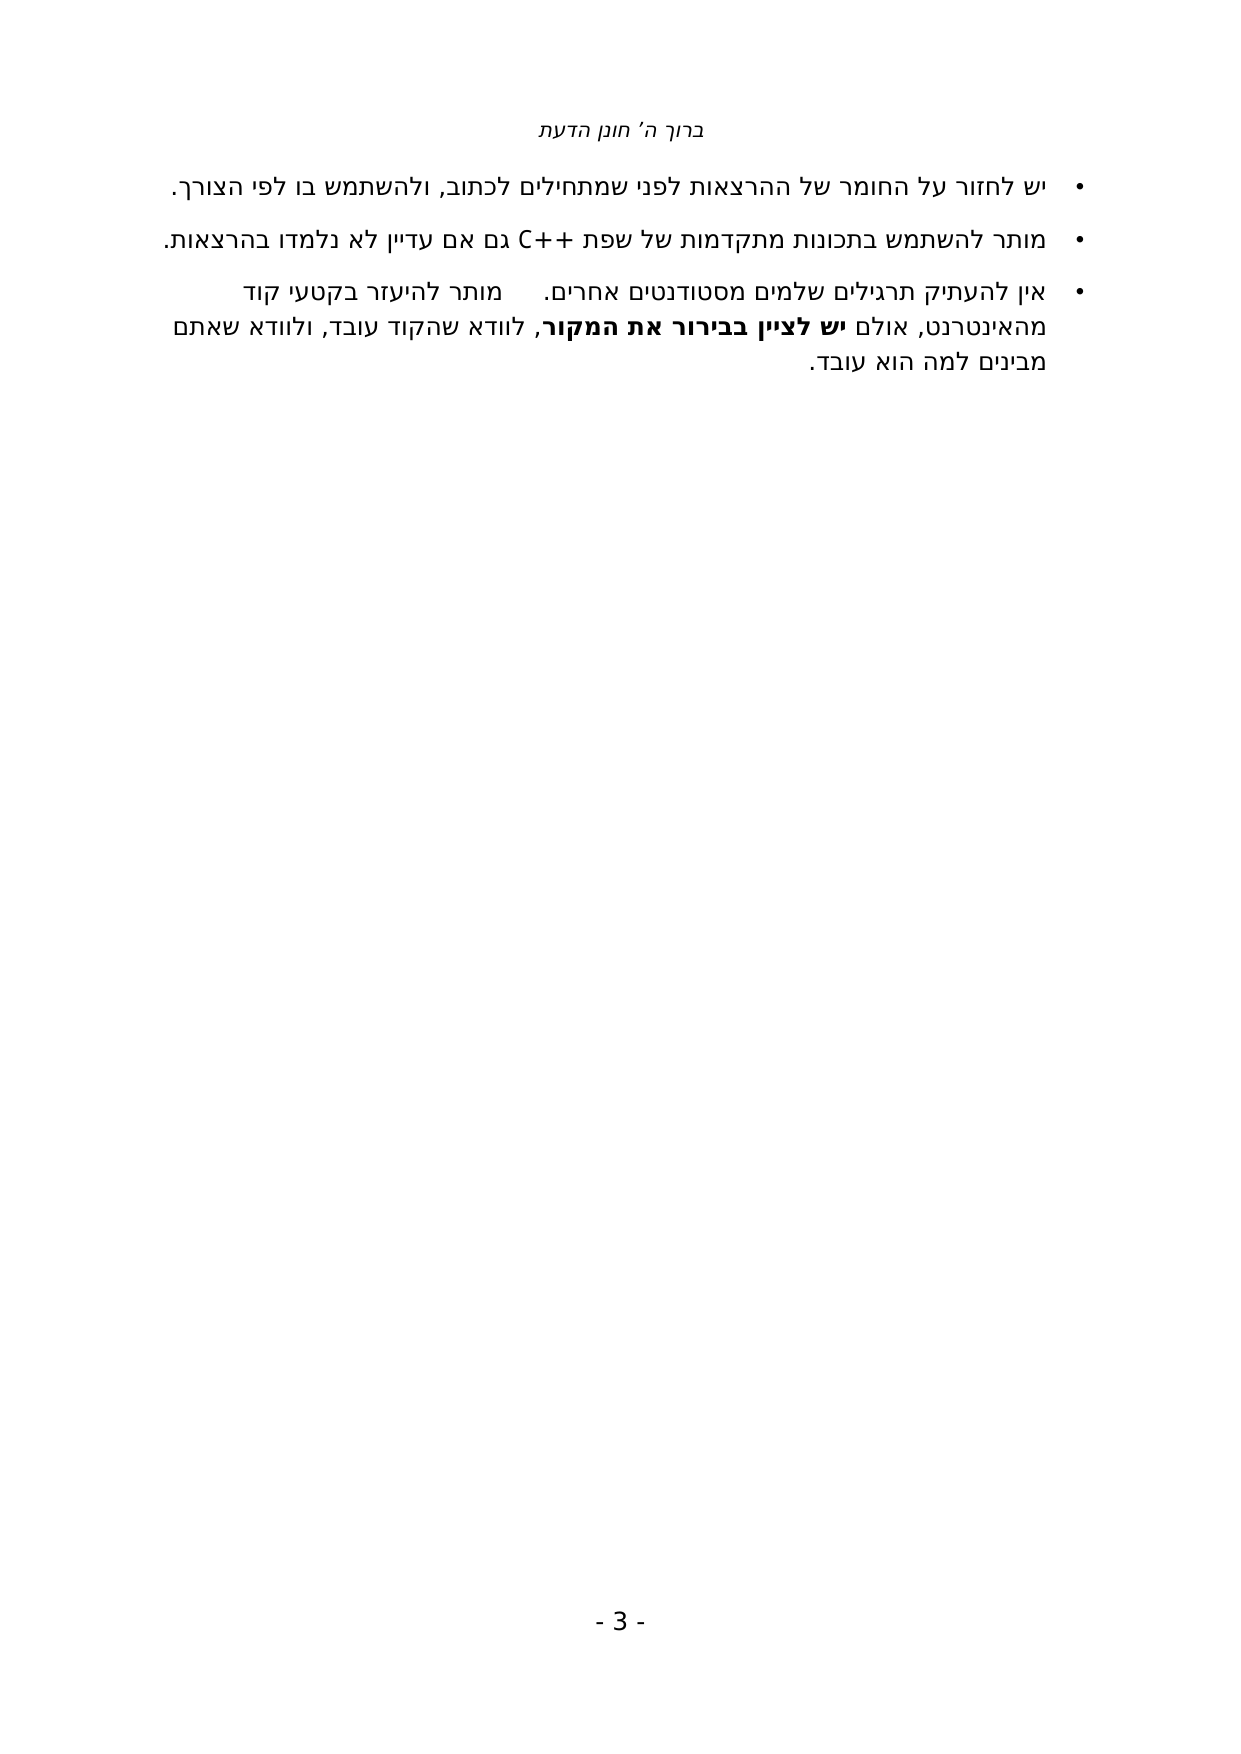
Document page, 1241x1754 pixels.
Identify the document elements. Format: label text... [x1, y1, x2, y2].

list מותר להשתמש בתכונות מתקדמות של שפת ++C גם אם עדיין לא נלמדו בהרצאות. [118, 221, 1084, 256]
list אין להעתיק תרגילים שלמים מסטודנטים אחרים. מותר להיעזר בקטעי קוד מהאינטרנט, אולם יש לציין בבירור את המקור, לוודא שהקוד עובד, ולוודא שאתם מבינים למה הוא עובד. [118, 277, 1084, 376]
list יש לחזור על החומר של ההרצאות לפני שמתחילים לכתוב, ולהשתמש בו לפי הצורך. [118, 172, 1084, 201]
